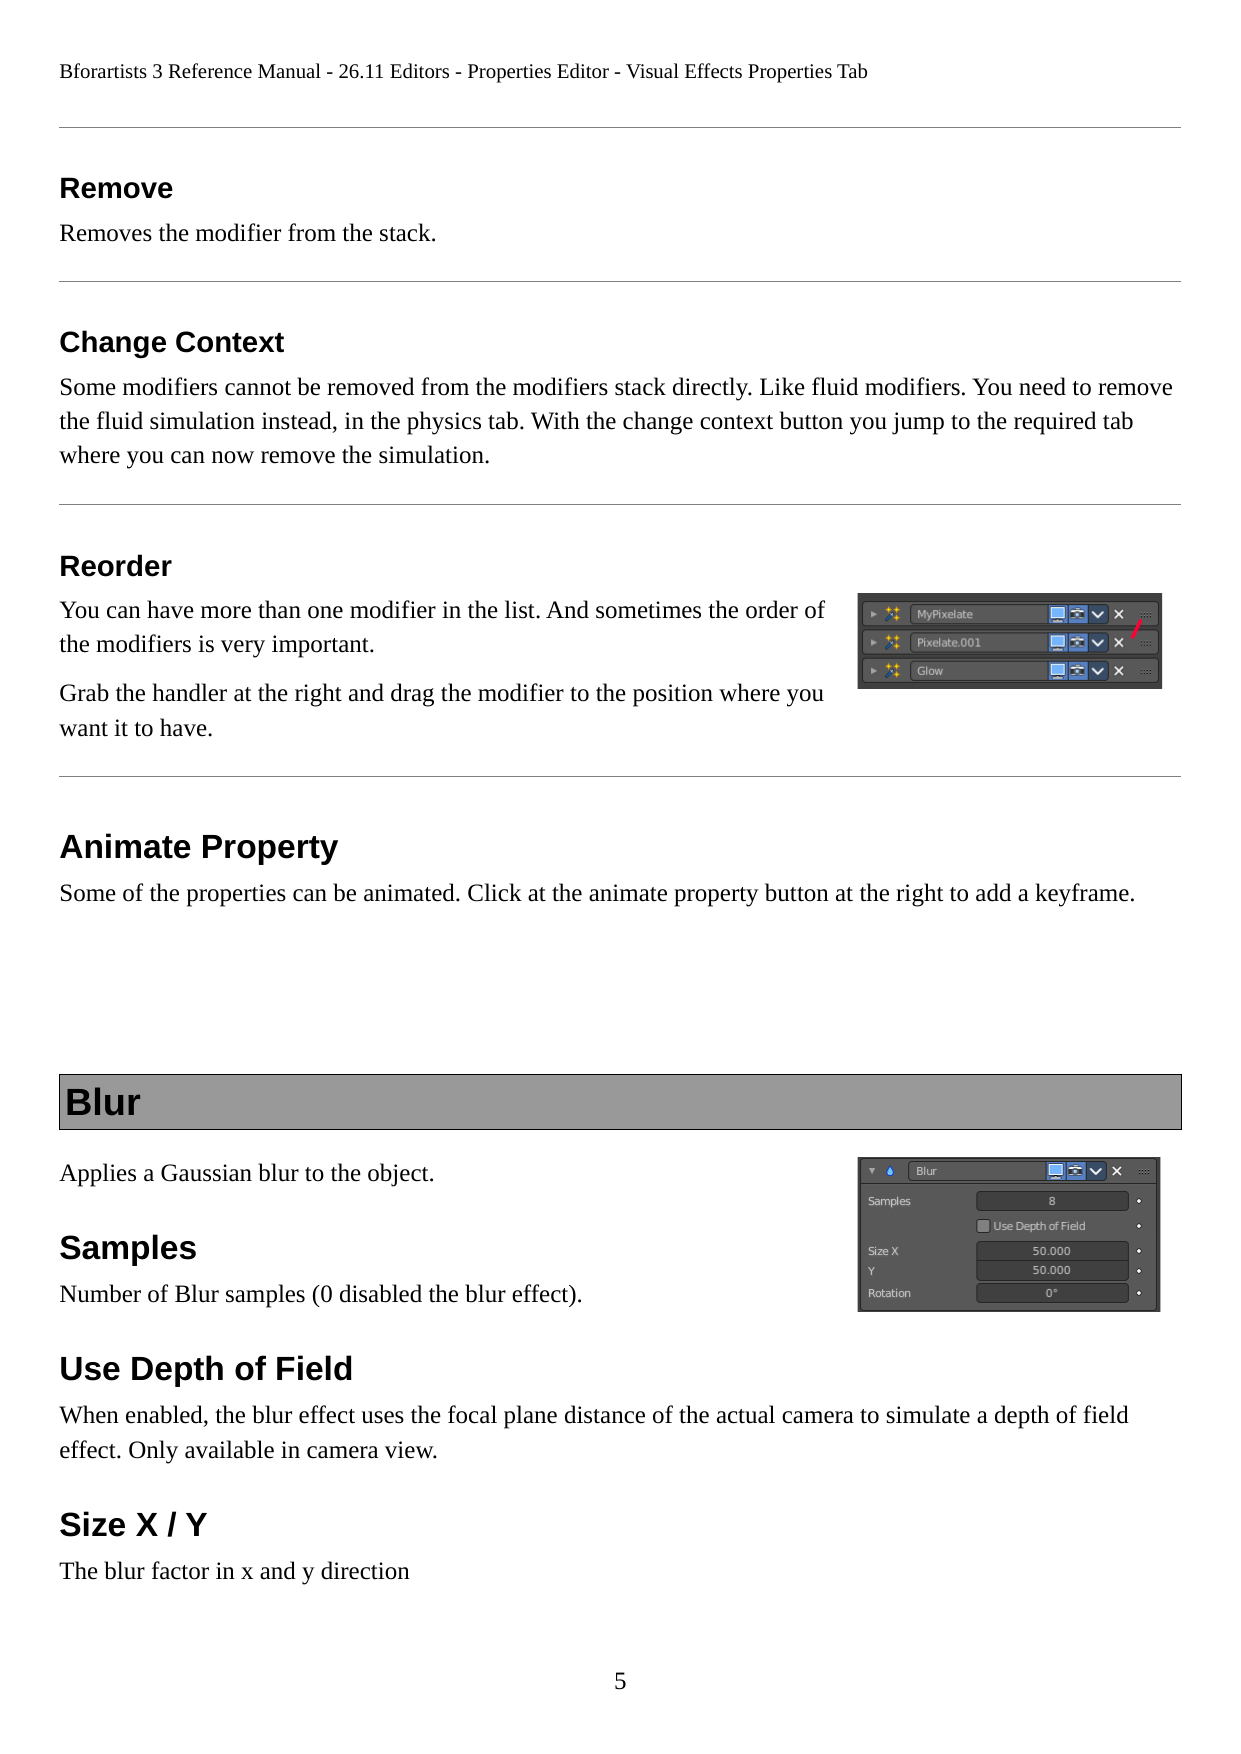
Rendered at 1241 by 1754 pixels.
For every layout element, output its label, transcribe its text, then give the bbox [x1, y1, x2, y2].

text You can have more than one modifier in the list. And sometimes the order of the modifiers is very important. [59, 595, 857, 658]
text When enabled, the blur effect uses the focal plane distance of the actual camera to simulate a depth of field effect. Only available in camera view. [59, 1400, 1181, 1463]
picture [857, 593, 1163, 689]
subtitle [1161, 1228, 1181, 1267]
subtitle Reorder [59, 548, 1181, 582]
text Grab the handler at the right and drag the modifier to the position where you want it to have. [59, 678, 1181, 741]
subtitle Samples [59, 1228, 857, 1267]
text Applies a Gaussian blur to the object. [59, 1158, 857, 1187]
text Removes the modifier from the stack. [59, 218, 1181, 246]
subtitle Change Context [59, 325, 1181, 359]
text Some modifiers cannot be removed from the modifiers stack directly. Like fluid modifiers. You need to remove the fluid simulation instead, in the physics tab. With the change context button you jump to the required tab where you can now remove the simulation. [59, 372, 1181, 469]
text The blur factor in x and y direction [59, 1556, 1181, 1584]
text Number of Blur samples (0 disabled the blur effect). [59, 1279, 857, 1308]
subtitle Animate Property [59, 827, 1181, 865]
subtitle Use Depth of Field [59, 1349, 1181, 1388]
picture [857, 1157, 1161, 1312]
subtitle Size X / Y [59, 1505, 1181, 1543]
text Some of the properties can be animated. Click at the animate property button at the right to add a keyframe. [59, 878, 1181, 907]
subtitle Remove [59, 171, 1181, 205]
table_header Blur [60, 1075, 1181, 1129]
